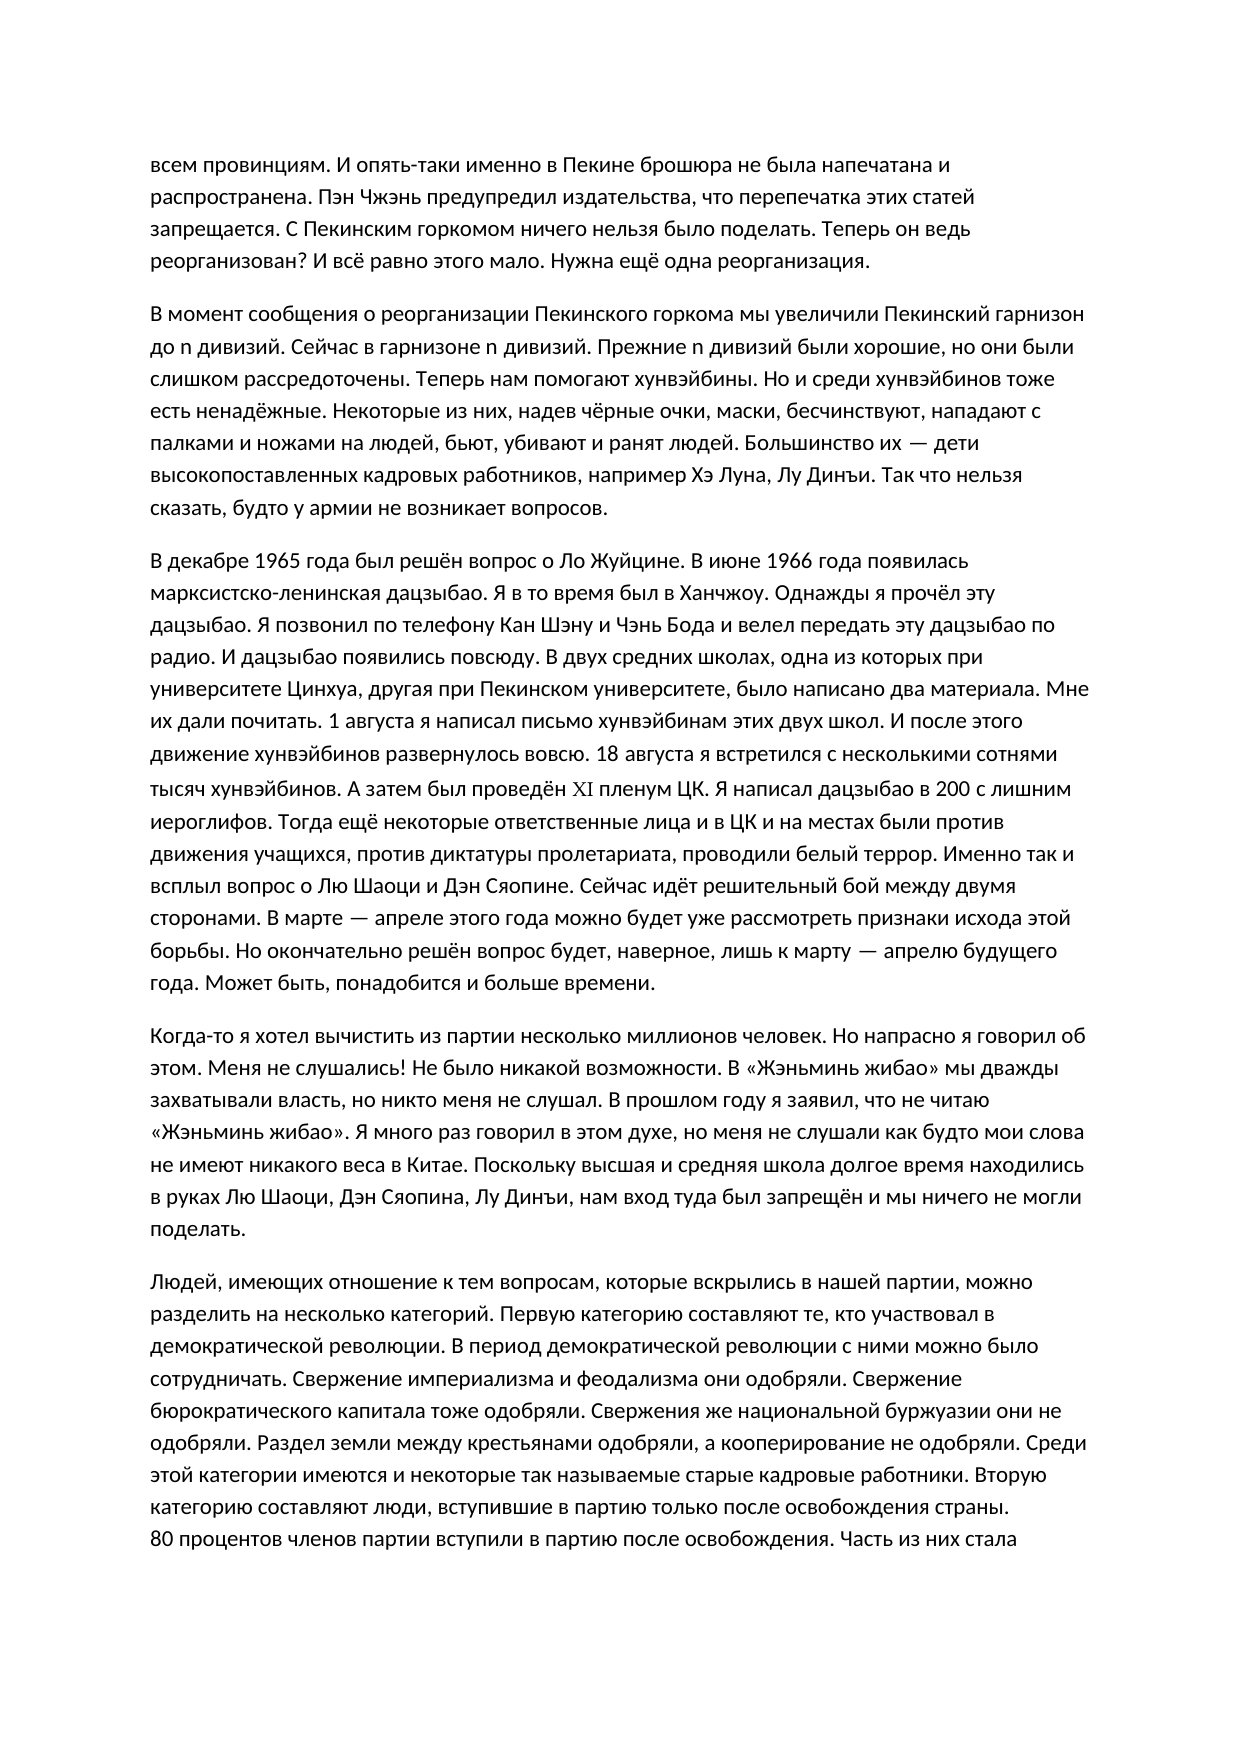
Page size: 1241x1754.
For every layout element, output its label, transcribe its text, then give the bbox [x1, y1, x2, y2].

text Когда-то я хотел вычистить из партии несколько миллионов человек. Но напрасно я говорил об этом. Меня не слушались! Не было никакой возможности. В «Жэньминь жибао» мы дважды захватывали власть, но никто меня не слушал. В прошлом году я заявил, что не читаю «Жэньминь жибао». Я много раз говорил в этом духе, но меня не слушали как будто мои слова не имеют никакого веса в Китае. Поскольку высшая и средняя школа долгое время находились в руках Лю Шаоци, Дэн Сяопина, Лу Динъи, нам вход туда был запрещён и мы ничего не могли поделать. [150, 1021, 1091, 1242]
text В декабре 1965 года был решён вопрос о Ло Жуйцине. В июне 1966 года появилась марксистско-ленинская дацзыбао. Я в то время был в Ханчжоу. Однажды я прочёл эту дацзыбао. Я позвонил по телефону Кан Шэну и Чэнь Бода и велел передать эту дацзыбао по радио. И дацзыбао появились повсюду. В двух средних школах, одна из которых при университете Цинхуа, другая при Пекинском университете, было написано два материала. Мне их дали почитать. 1 августа я написал письмо хунвэйбинам этих двух школ. И после этого движение хунвэйбинов развернулось вовсю. 18 августа я встретился с несколькими сотнями тысяч хунвэйбинов. А затем был проведён ⅩⅠ пленум ЦК. Я написал дацзыбао в 200 с лишним иероглифов. Тогда ещё некоторые ответственные лица и в ЦК и на местах были против движения учащихся, против диктатуры пролетариата, проводили белый террор. Именно так и всплыл вопрос о Лю Шаоци и Дэн Сяопине. Сейчас идёт решительный бой между двумя сторонами. В марте — апреле этого года можно будет уже рассмотреть признаки исхода этой борьбы. Но окончательно решён вопрос будет, наверное, лишь к марту — апрелю будущего года. Может быть, понадобится и больше времени. [150, 546, 1091, 996]
text всем провинциям. И опять-таки именно в Пекине брошюра не была напечатана и распространена. Пэн Чжэнь предупредил издательства, что перепечатка этих статей запрещается. С Пекинским горкомом ничего нельзя было поделать. Теперь он ведь реорганизован? И всё равно этого мало. Нужна ещё одна реорганизация. [150, 150, 1091, 274]
text В момент сообщения о реорганизации Пекинского горкома мы увеличили Пекинский гарнизон до n дивизий. Сейчас в гарнизоне n дивизий. Прежние n дивизий были хорошие, но они были слишком рассредоточены. Теперь нам помогают хунвэйбины. Но и среди хунвэйбинов тоже есть ненадёжные. Некоторые из них, надев чёрные очки, маски, бесчинствуют, нападают с палками и ножами на людей, бьют, убивают и ранят людей. Большинство их — дети высокопоставленных кадровых работников, например Хэ Луна, Лу Динъи. Так что нельзя сказать, будто у армии не возникает вопросов. [150, 299, 1091, 521]
text Людей, имеющих отношение к тем вопросам, которые вскрылись в нашей партии, можно разделить на несколько категорий. Первую категорию составляют те, кто участвовал в демократической революции. В период демократической революции с ними можно было сотрудничать. Свержение империализма и феодализма они одобряли. Свержение бюрократического капитала тоже одобряли. Свержения же национальной буржуазии они не одобряли. Раздел земли между крестьянами одобряли, а кооперирование не одобряли. Среди этой категории имеются и некоторые так называемые старые кадровые работники. Вторую категорию составляют люди, вступившие в партию только после освобождения страны. 80 процентов членов партии вступили в партию после освобождения. Часть из них стала [150, 1267, 1091, 1553]
